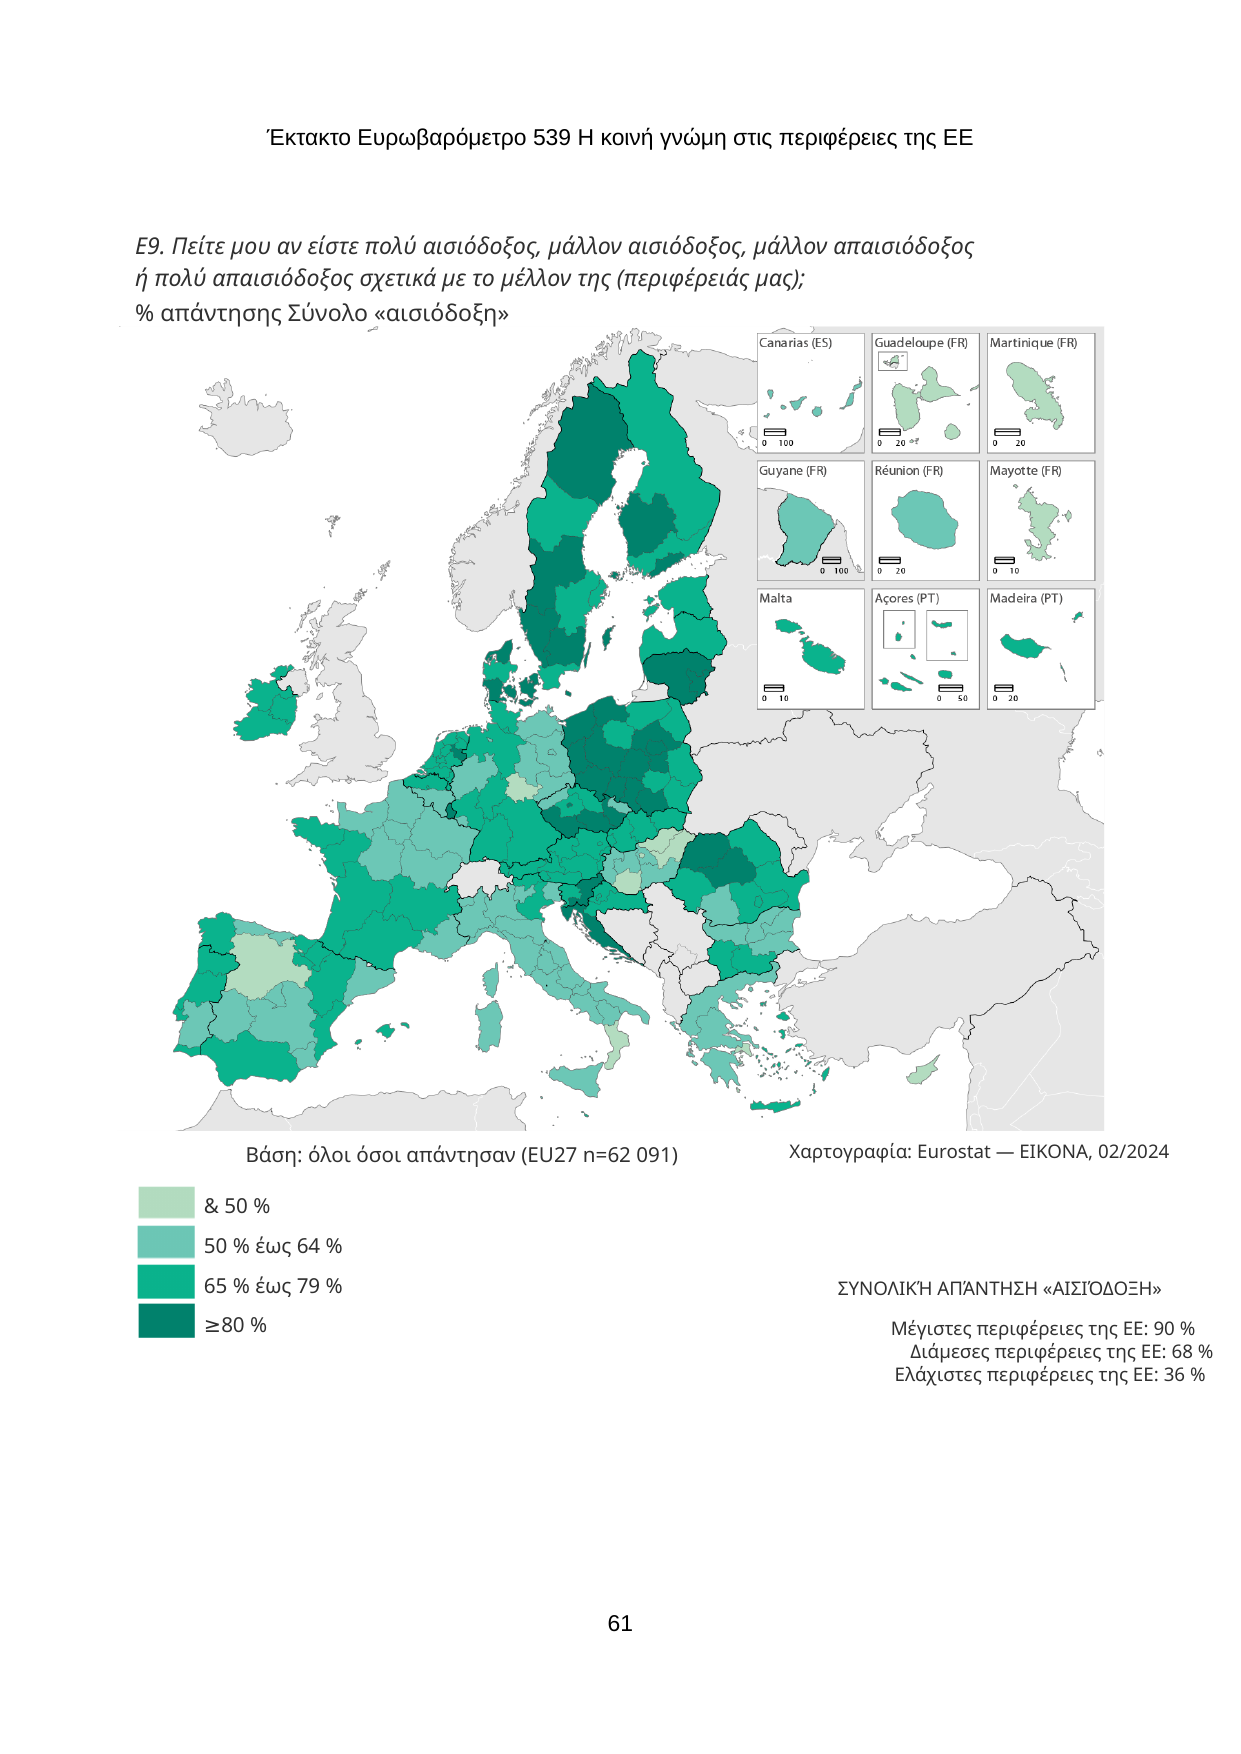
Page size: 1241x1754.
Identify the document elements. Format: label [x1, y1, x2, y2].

picture [139, 1187, 194, 1219]
picture [138, 1265, 194, 1298]
picture [139, 1304, 194, 1337]
picture [138, 1226, 194, 1259]
picture [117, 326, 1108, 1136]
